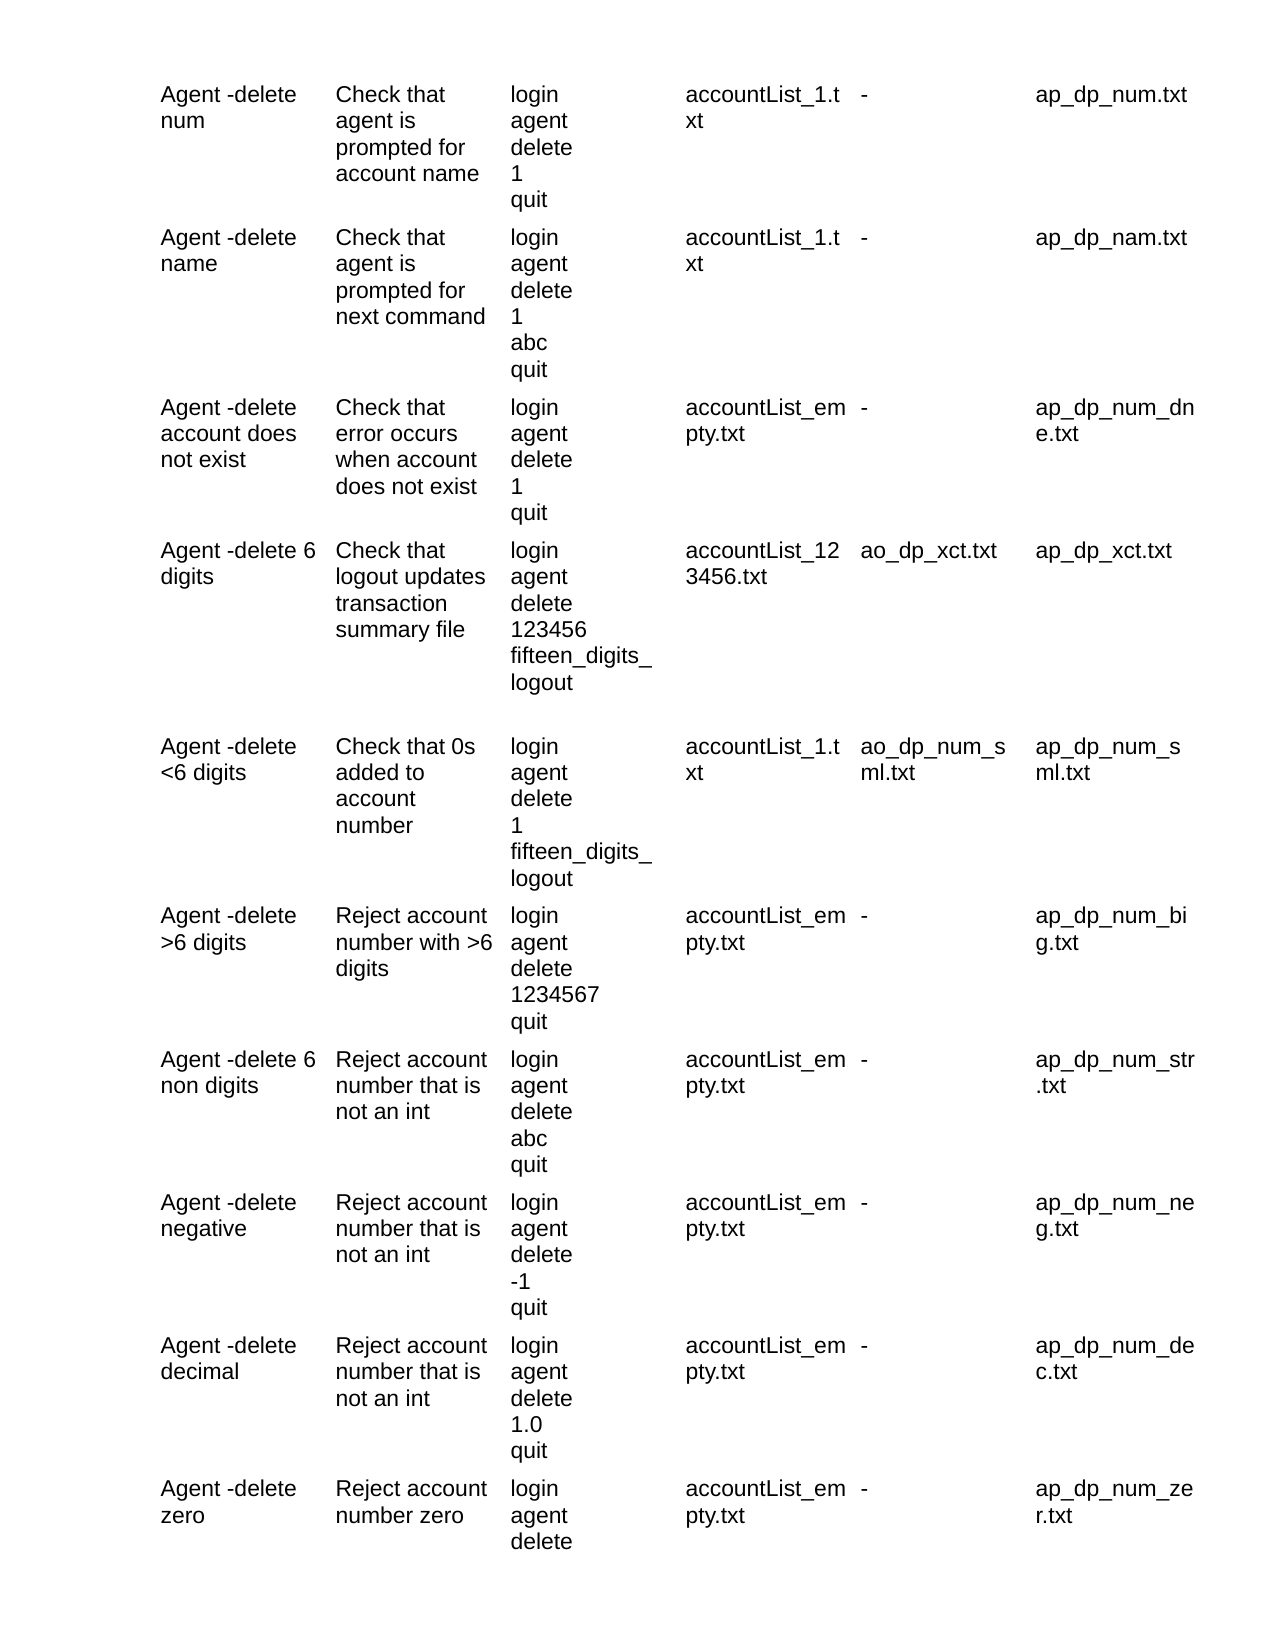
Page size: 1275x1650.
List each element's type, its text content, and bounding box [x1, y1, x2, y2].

table_cell Check that logout updates transaction summary file [330, 531, 505, 727]
table_cell accountList_123456.txt [680, 531, 855, 727]
table_cell Reject account number that is not an int [330, 1183, 505, 1326]
table_cell Reject account number that is not an int [330, 1040, 505, 1183]
table_cell Reject account number that is not an int [330, 1326, 505, 1469]
table_cell accountList_1.txt [680, 727, 855, 897]
table_cell ap_dp_xct.txt [1030, 531, 1205, 727]
table_cell Check that agent is prompted for next command [330, 218, 505, 388]
table_cell login agent delete 1 quit [505, 75, 680, 218]
table_cell accountList_empty.txt [680, 1470, 855, 1560]
table_cell login agent delete 1234567 quit [505, 897, 680, 1040]
table_cell Reject account number zero [330, 1470, 505, 1560]
table_cell Check that agent is prompted for account name [330, 75, 505, 218]
table_cell Agent -delete name [155, 218, 330, 388]
table_cell accountList_1.txt [680, 75, 855, 218]
table_cell Agent -delete zero [155, 1470, 330, 1560]
table_cell ap_dp_num_sml.txt [1030, 727, 1205, 897]
table_cell ao_dp_num_sml.txt [855, 727, 1030, 897]
table_cell ap_dp_num_neg.txt [1030, 1183, 1205, 1326]
table_cell - [855, 218, 1030, 388]
table_cell Agent -delete <6 digits [155, 727, 330, 897]
table_cell ap_dp_num.txt [1030, 75, 1205, 218]
table_cell Agent -delete account does not exist [155, 388, 330, 531]
table_cell ao_dp_xct.txt [855, 531, 1030, 727]
table_cell ap_dp_num_big.txt [1030, 897, 1205, 1040]
table_cell Reject account number with >6 digits [330, 897, 505, 1040]
table_cell ap_dp_num_zer.txt [1030, 1470, 1205, 1560]
table_cell - [855, 75, 1030, 218]
table_cell login agent delete [505, 1470, 680, 1560]
table_cell - [855, 1183, 1030, 1326]
table_cell - [855, 1040, 1030, 1183]
table_cell - [855, 897, 1030, 1040]
table_cell ap_dp_nam.txt [1030, 218, 1205, 388]
table_cell login agent delete 123456 fifteen_digits_ logout [505, 531, 680, 727]
table_cell - [855, 388, 1030, 531]
table_cell ap_dp_num_str.txt [1030, 1040, 1205, 1183]
table_cell Check that 0s added to account number [330, 727, 505, 897]
table_cell login agent delete -1 quit [505, 1183, 680, 1326]
table_cell accountList_empty.txt [680, 1326, 855, 1469]
table_cell login agent delete 1 quit [505, 388, 680, 531]
table_cell Agent -delete 6 non digits [155, 1040, 330, 1183]
table_cell accountList_1.txt [680, 218, 855, 388]
table_cell Agent -delete >6 digits [155, 897, 330, 1040]
table_cell ap_dp_num_dne.txt [1030, 388, 1205, 531]
table_cell Agent -delete negative [155, 1183, 330, 1326]
table_cell accountList_empty.txt [680, 1183, 855, 1326]
table_cell Check that error occurs when account does not exist [330, 388, 505, 531]
table_cell accountList_empty.txt [680, 1040, 855, 1183]
table_cell accountList_empty.txt [680, 897, 855, 1040]
table_cell accountList_empty.txt [680, 388, 855, 531]
table_cell ap_dp_num_dec.txt [1030, 1326, 1205, 1469]
table_cell Agent -delete 6 digits [155, 531, 330, 727]
table_cell login agent delete abc quit [505, 1040, 680, 1183]
table_cell Agent -delete num [155, 75, 330, 218]
table_cell login agent delete 1.0 quit [505, 1326, 680, 1469]
table_cell login agent delete 1 fifteen_digits_ logout [505, 727, 680, 897]
table_cell login agent delete 1 abc quit [505, 218, 680, 388]
table_cell - [855, 1326, 1030, 1469]
table_cell Agent -delete decimal [155, 1326, 330, 1469]
table_cell - [855, 1470, 1030, 1560]
